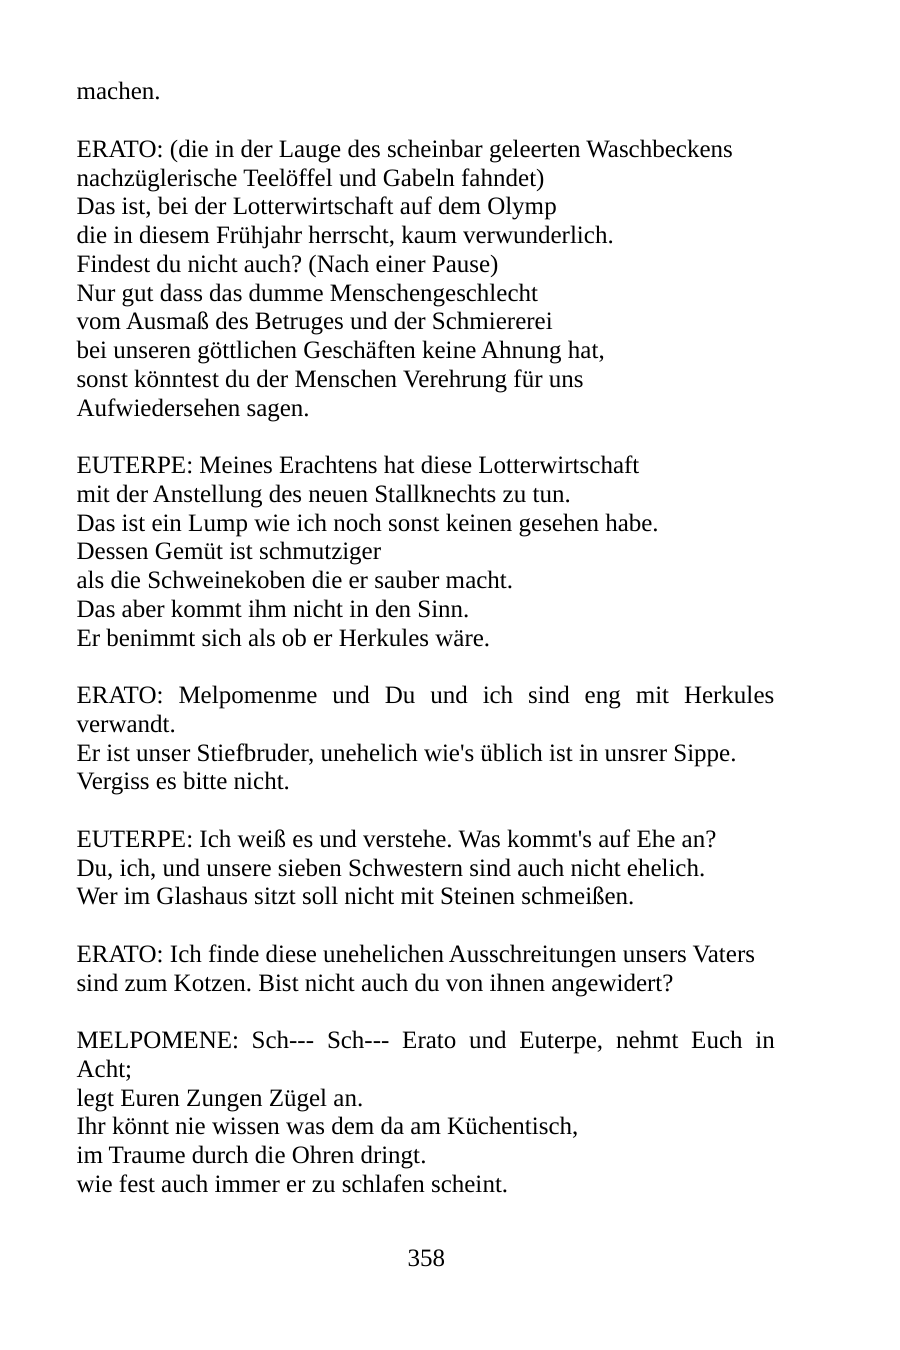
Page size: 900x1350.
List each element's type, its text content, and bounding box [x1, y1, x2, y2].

text legt Euren Zungen Zügel an. [76, 1083, 776, 1111]
text Das ist, bei der Lotterwirtschaft auf dem Olymp [76, 191, 776, 220]
text Das ist ein Lump wie ich noch sonst keinen gesehen habe. [76, 508, 776, 536]
text die in diesem Frühjahr herrscht, kaum verwunderlich. [76, 220, 776, 249]
text Findest du nicht auch? (Nach einer Pause) [76, 249, 776, 278]
text wie fest auch immer er zu schlafen scheint. [76, 1169, 776, 1198]
text machen. [76, 76, 776, 105]
text EUTERPE: Meines Erachtens hat diese Lotterwirtschaft [76, 450, 776, 479]
text ERATO: (die in der Lauge des scheinbar geleerten Waschbeckens [76, 134, 776, 163]
text Ihr könnt nie wissen was dem da am Küchentisch, [76, 1111, 776, 1140]
text Das aber kommt ihm nicht in den Sinn. [76, 594, 776, 623]
text sind zum Kotzen. Bist nicht auch du von ihnen angewidert? [76, 968, 776, 996]
text bei unseren göttlichen Geschäften keine Ahnung hat, [76, 335, 776, 364]
text als die Schweinekoben die er sauber macht. [76, 565, 776, 594]
text ERATO: Ich finde diese unehelichen Ausschreitungen unsers Vaters [76, 939, 776, 968]
text Du, ich, und unsere sieben Schwestern sind auch nicht ehelich. [76, 853, 776, 881]
text ERATO: Melpomenme und Du und ich sind eng mit Herkules verwandt. [76, 680, 776, 738]
text nachzüglerische Teelöffel und Gabeln fahndet) [76, 163, 776, 191]
text EUTERPE: Ich weiß es und verstehe. Was kommt's auf Ehe an? [76, 824, 776, 853]
text Er benimmt sich als ob er Herkules wäre. [76, 623, 776, 651]
text vom Ausmaß des Betruges und der Schmiererei [76, 306, 776, 335]
text Dessen Gemüt ist schmutziger [76, 536, 776, 565]
text mit der Anstellung des neuen Stallknechts zu tun. [76, 479, 776, 508]
text im Traume durch die Ohren dringt. [76, 1140, 776, 1169]
text Vergiss es bitte nicht. [76, 766, 776, 795]
text Er ist unser Stiefbruder, unehelich wie's üblich ist in unsrer Sippe. [76, 738, 776, 766]
text Nur gut dass das dumme Menschengeschlecht [76, 278, 776, 306]
text sonst könntest du der Menschen Verehrung für uns [76, 364, 776, 393]
text MELPOMENE: Sch--- Sch--- Erato und Euterpe, nehmt Euch in Acht; [76, 1025, 776, 1083]
text Wer im Glashaus sitzt soll nicht mit Steinen schmeißen. [76, 881, 776, 910]
text Aufwiedersehen sagen. [76, 393, 776, 421]
